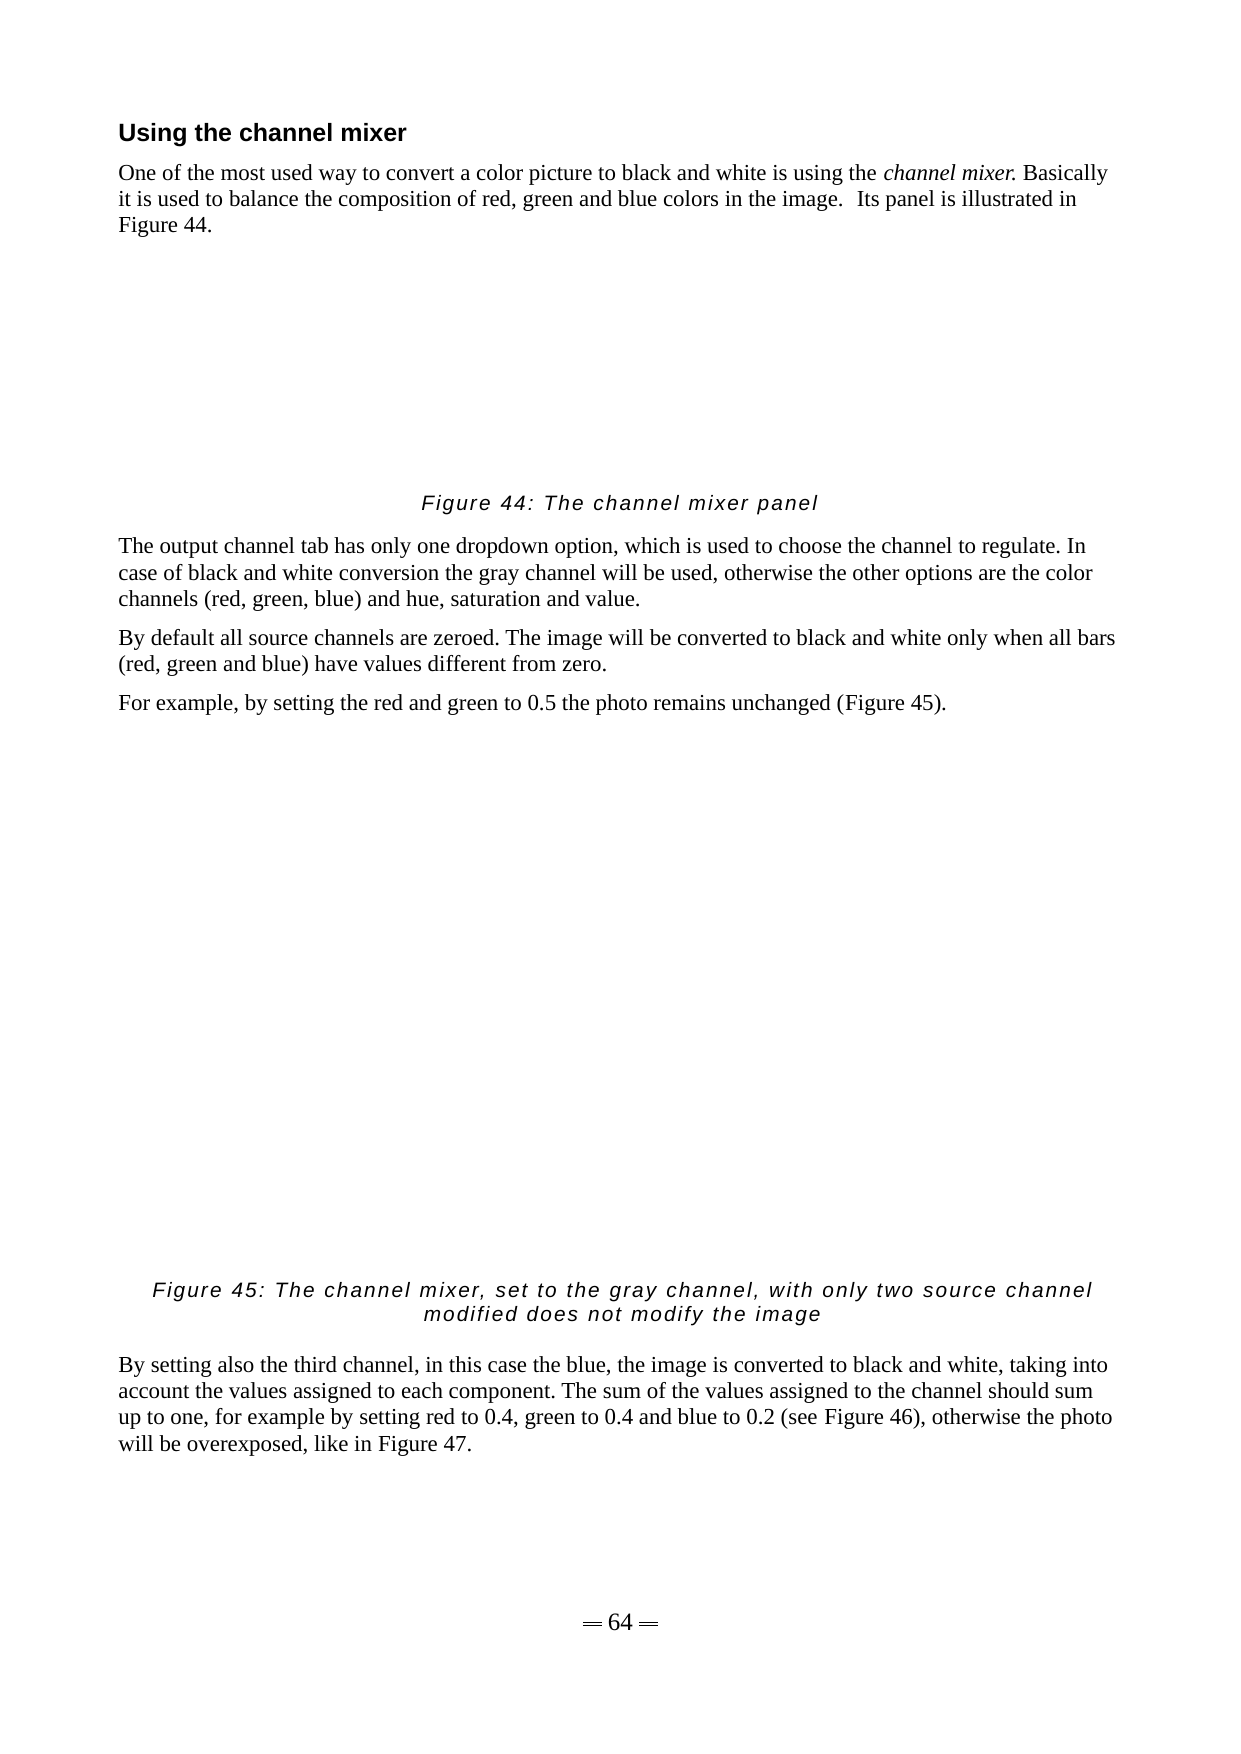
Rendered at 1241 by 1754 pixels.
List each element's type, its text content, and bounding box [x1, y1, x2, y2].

text Figure 45: The channel mixer, set to the gray channel, with only two source channel modified does not modify the image [121, 738, 1125, 1326]
text The output channel tab has only one dropdown option, which is used to choose the channel to regulate. In case of black and white conversion the gray channel will be used, otherwise the other options are the color channels (red, green, blue) and hue, saturation and value. [118, 250, 1122, 611]
text By setting also the third channel, in this case the blue, the image is converted to black and white, taking into account the values assigned to each component. The sum of the values assigned to the channel should sum up to one, for example by setting red to 0.4, green to 0.4 and blue to 0.2 (see Figure 46), otherwise the photo will be overexposed, like in Figure 47. [118, 728, 1122, 1456]
text [121, 726, 1125, 738]
text For example, by setting the red and green to 0.5 the photo remains unchanged (Figure 45). [118, 689, 1122, 715]
subtitle Using the channel mixer [118, 118, 1122, 147]
text One of the most used way to convert a color picture to black and white is using the channel mixer. Basically it is used to balance the composition of red, green and blue colors in the image. Its panel is illustrated in Figure 44. [118, 159, 1122, 238]
text By default all source channels are zeroed. The image will be converted to black and white only when all bars (red, green and blue) have values different from zero. [118, 624, 1122, 676]
text Figure 44: The channel mixer panel [419, 277, 821, 514]
text [121, 1326, 1125, 1333]
